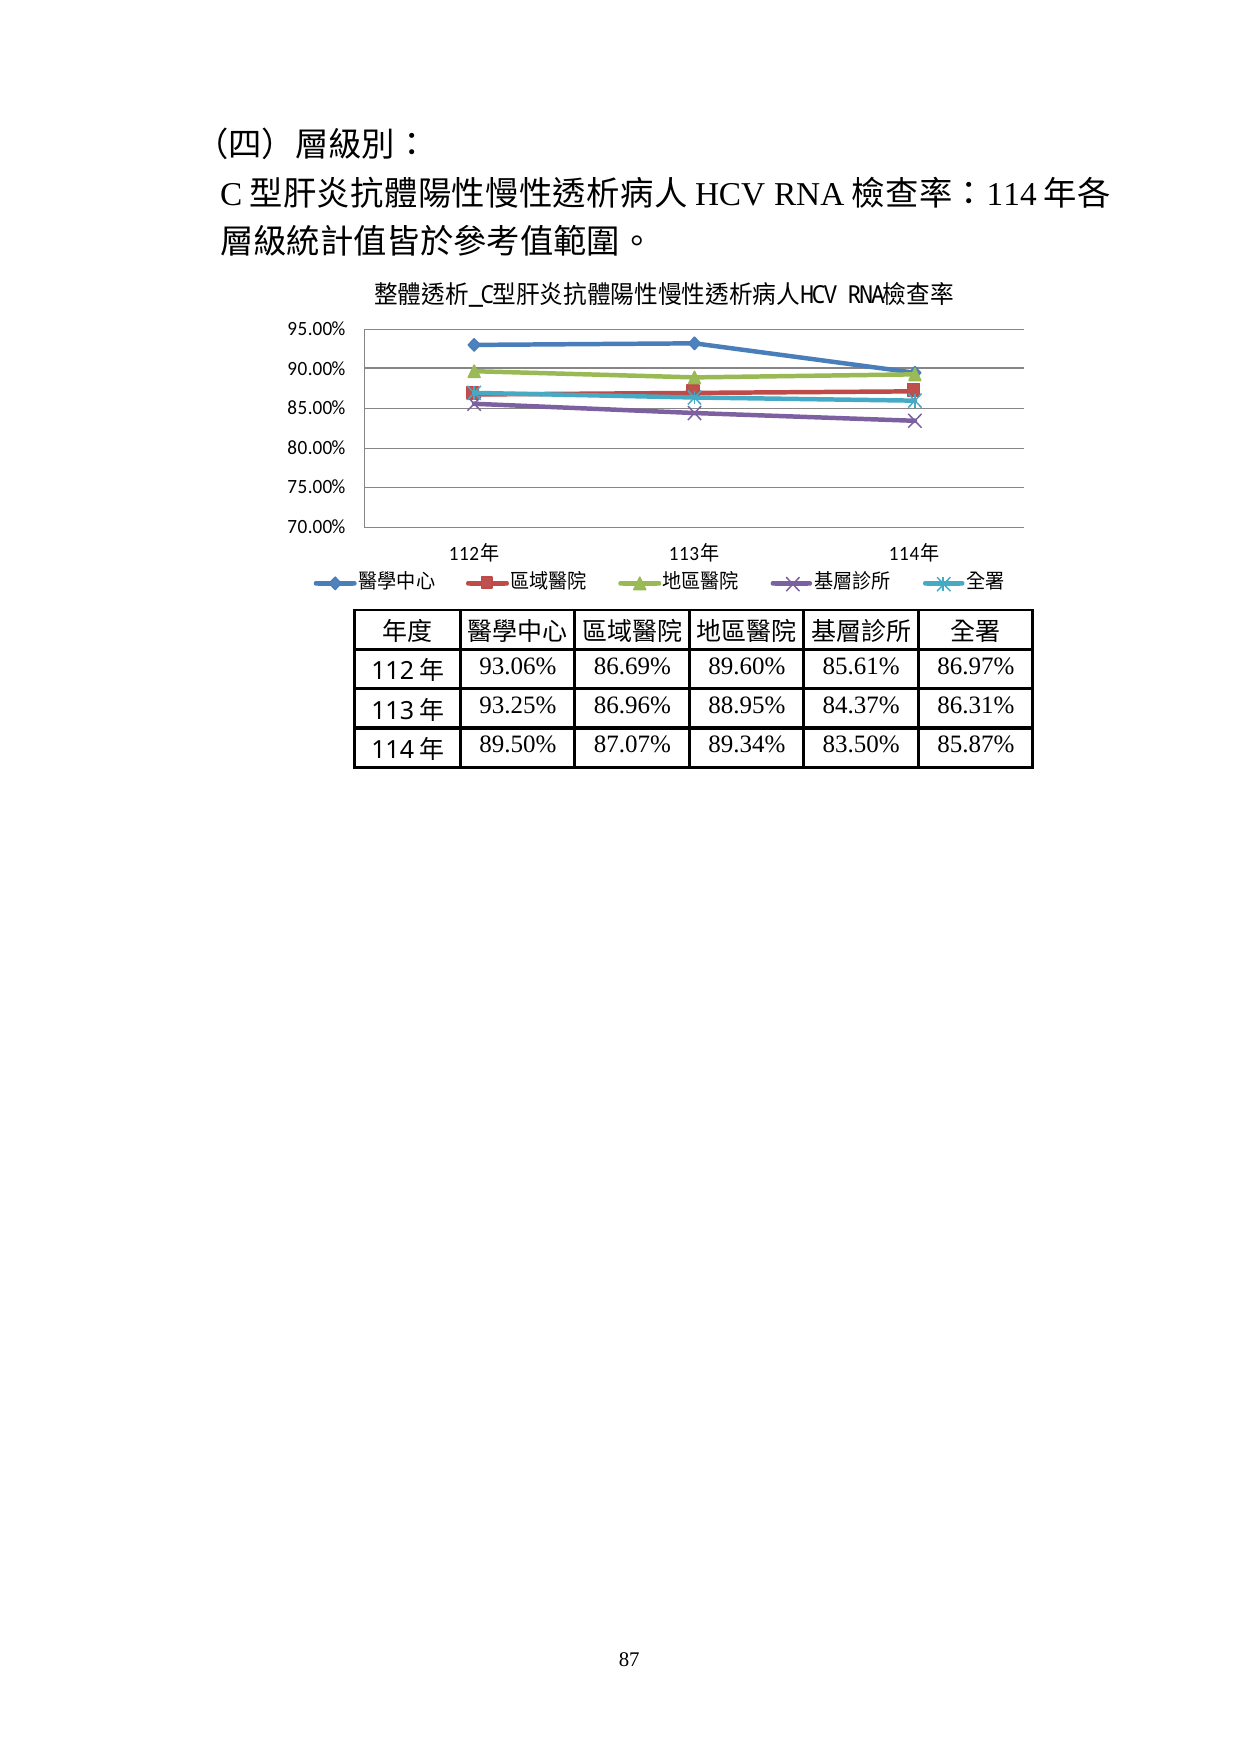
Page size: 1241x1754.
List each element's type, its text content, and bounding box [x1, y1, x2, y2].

table_header 全署 [920, 611, 1031, 648]
table_header 醫學中心 [462, 611, 573, 648]
table_cell 89.60% [691, 651, 802, 687]
table_cell 85.61% [805, 651, 917, 687]
table_cell 86.31% [920, 690, 1031, 726]
table_cell 86.96% [576, 690, 688, 726]
table_cell 83.50% [805, 730, 917, 766]
table_header 區域醫院 [576, 611, 688, 648]
table_cell 112年 [356, 651, 459, 687]
table_cell 84.37% [805, 690, 917, 726]
list 層級別： [195, 118, 1122, 166]
table_cell 93.25% [462, 690, 573, 726]
table_cell 87.07% [576, 730, 688, 766]
text C型肝炎抗體陽性慢性透析病人HCV RNA檢查率：114年各層級統計值皆於參考值範圍。 [220, 166, 1111, 263]
table_cell 85.87% [920, 730, 1031, 766]
table_cell 93.06% [462, 651, 573, 687]
table_cell 86.69% [576, 651, 688, 687]
table_cell 88.95% [691, 690, 802, 726]
table_cell 89.34% [691, 730, 802, 766]
table_cell 86.97% [920, 651, 1031, 687]
table_cell 114年 [356, 730, 459, 766]
table_header 年度 [356, 611, 459, 648]
table_header 地區醫院 [691, 611, 802, 648]
table_cell 113年 [356, 690, 459, 726]
table_header 基層診所 [805, 611, 917, 648]
table_cell 89.50% [462, 730, 573, 766]
